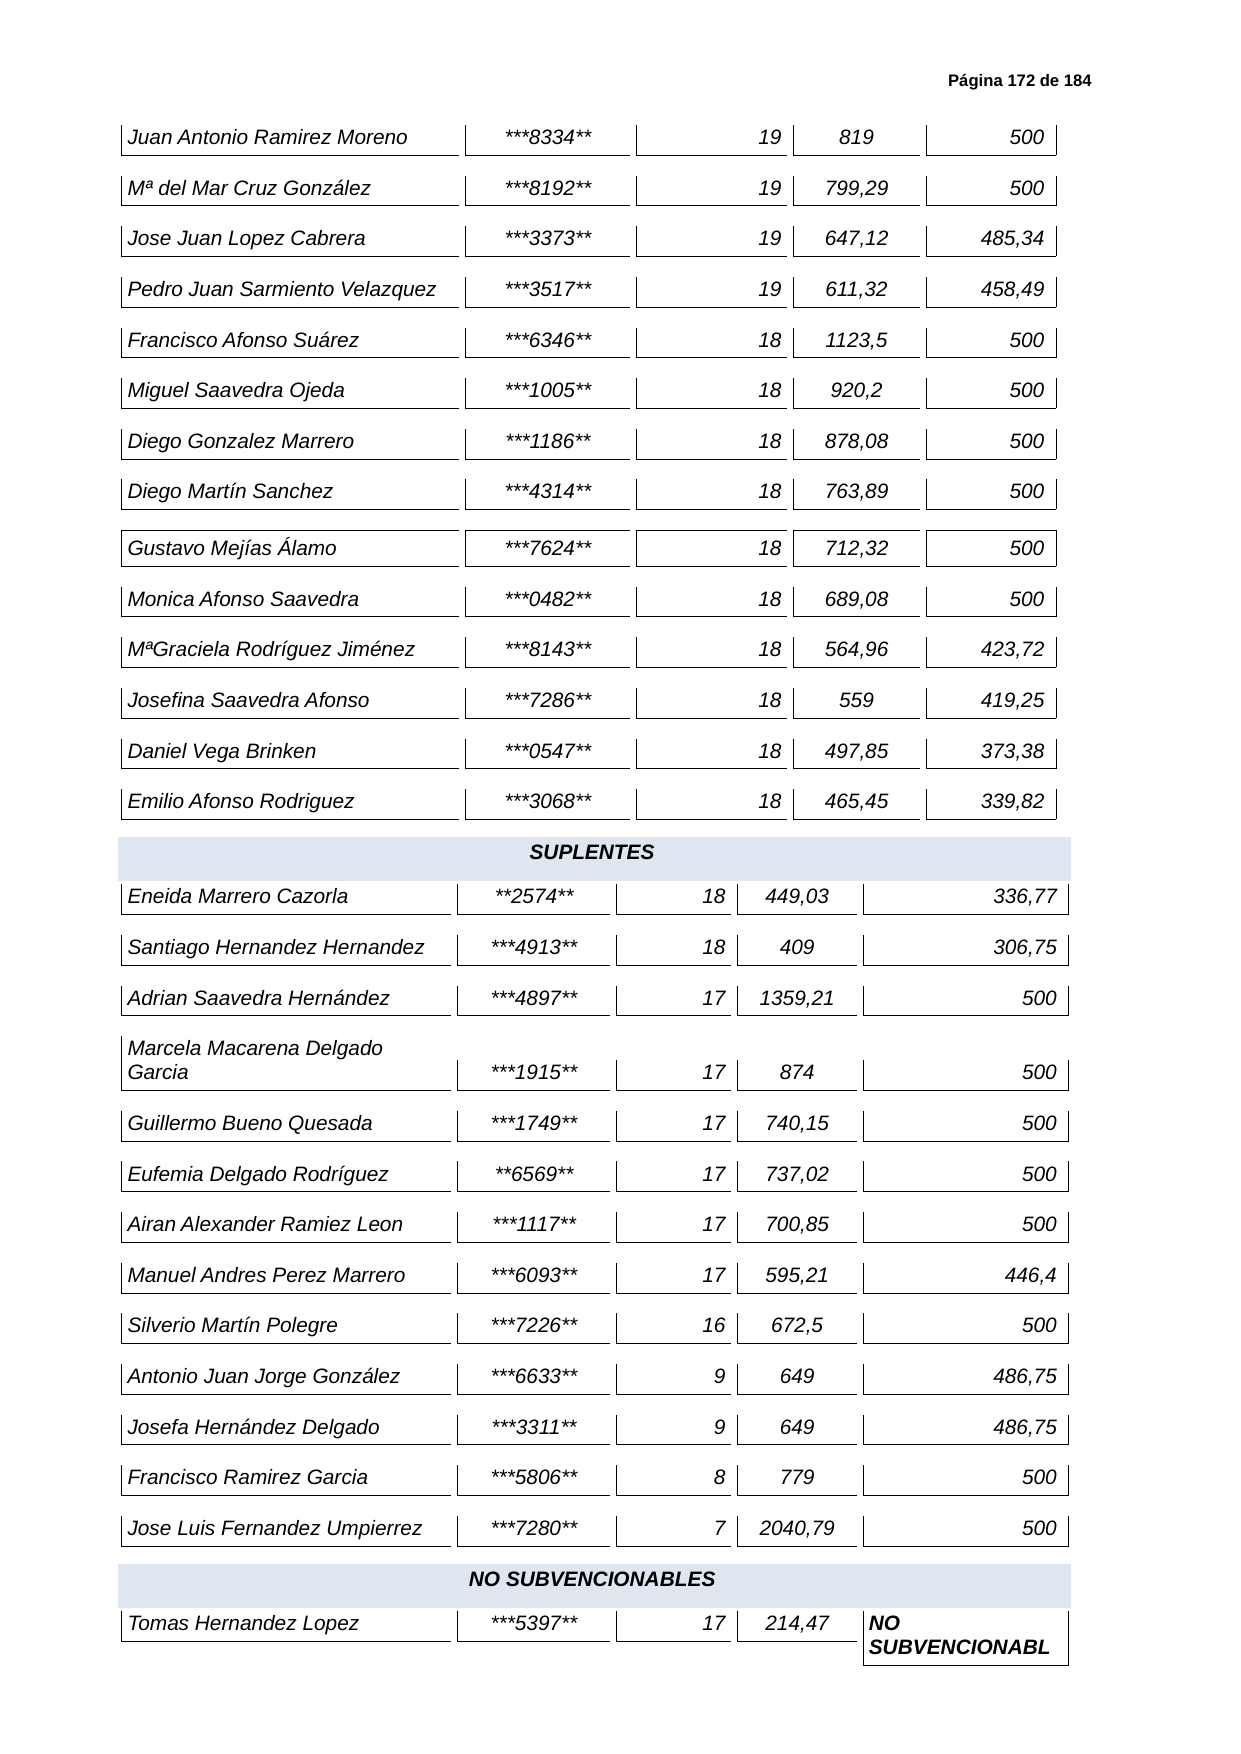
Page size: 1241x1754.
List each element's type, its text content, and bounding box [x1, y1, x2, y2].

table_cell 214,47 [734, 1608, 860, 1668]
table_cell 7 [613, 1513, 734, 1563]
table_cell 17 [613, 1159, 734, 1209]
table_cell ***6346** [462, 325, 633, 375]
table_cell ***4913** [454, 932, 613, 983]
table_cell 595,21 [734, 1260, 860, 1310]
table_cell 500 [923, 476, 1059, 527]
table_cell 17 [613, 983, 734, 1033]
table_cell 373,38 [923, 736, 1059, 786]
table_cell Emilio Afonso Rodriguez [118, 786, 462, 837]
table_cell ***7624** [462, 527, 633, 584]
table_cell Gustavo Mejías Álamo [118, 527, 462, 584]
table_cell 500 [860, 1108, 1071, 1158]
table_cell Airan Alexander Ramiez Leon [118, 1209, 454, 1260]
table_cell ***1915** [454, 1033, 613, 1108]
table_cell 564,96 [790, 634, 923, 685]
table_cell Monica Afonso Saavedra [118, 584, 462, 634]
table_cell ***3373** [462, 223, 633, 274]
table_cell 419,25 [923, 685, 1059, 736]
table_cell 500 [923, 122, 1059, 173]
table_cell ***3517** [462, 274, 633, 324]
table_cell ***1005** [462, 375, 633, 426]
table_cell Josefa Hernández Delgado [118, 1412, 454, 1462]
table_cell 18 [633, 786, 790, 837]
table_cell Tomas Hernandez Lopez [118, 1608, 454, 1668]
table_cell Mª del Mar Cruz González [118, 173, 462, 223]
table_cell 712,32 [790, 527, 923, 584]
table_cell **6569** [454, 1159, 613, 1209]
table_cell **2574** [454, 881, 613, 932]
table_cell 17 [613, 1209, 734, 1260]
table_cell Diego Gonzalez Marrero [118, 426, 462, 476]
table_cell 1123,5 [790, 325, 923, 375]
table_cell 18 [633, 634, 790, 685]
table_cell Daniel Vega Brinken [118, 736, 462, 786]
table_cell Manuel Andres Perez Marrero [118, 1260, 454, 1310]
table_cell 500 [923, 173, 1059, 223]
table_cell 18 [633, 685, 790, 736]
table_cell 17 [613, 1260, 734, 1310]
table_cell 649 [734, 1412, 860, 1462]
table_cell Marcela Macarena Delgado Garcia [118, 1033, 454, 1108]
table_cell 500 [860, 1310, 1071, 1361]
table_cell Diego Martín Sanchez [118, 476, 462, 527]
table_cell 18 [633, 584, 790, 634]
table_cell NO SUBVENCIONABL [860, 1608, 1071, 1668]
table_cell Jose Juan Lopez Cabrera [118, 223, 462, 274]
table_cell 689,08 [790, 584, 923, 634]
table_cell 500 [860, 1209, 1071, 1260]
table_cell 649 [734, 1361, 860, 1412]
table_cell Santiago Hernandez Hernandez [118, 932, 454, 983]
table_cell 500 [923, 375, 1059, 426]
table_cell 423,72 [923, 634, 1059, 685]
table_cell 500 [860, 1159, 1071, 1209]
table_cell Silverio Martín Polegre [118, 1310, 454, 1361]
table_cell Miguel Saavedra Ojeda [118, 375, 462, 426]
table_cell 878,08 [790, 426, 923, 476]
table_cell Francisco Afonso Suárez [118, 325, 462, 375]
table_cell 18 [633, 476, 790, 527]
table_cell 2040,79 [734, 1513, 860, 1563]
table_cell 449,03 [734, 881, 860, 932]
table_cell 18 [633, 527, 790, 584]
table_cell 700,85 [734, 1209, 860, 1260]
table_cell ***3311** [454, 1412, 613, 1462]
table_cell 336,77 [860, 881, 1071, 932]
table_cell ***1186** [462, 426, 633, 476]
table_cell ***4897** [454, 983, 613, 1033]
table_cell 740,15 [734, 1108, 860, 1158]
table_cell 500 [923, 426, 1059, 476]
table_cell ***8334** [462, 122, 633, 173]
table_cell 799,29 [790, 173, 923, 223]
table_cell 874 [734, 1033, 860, 1108]
table_cell ***7226** [454, 1310, 613, 1361]
table_cell 409 [734, 932, 860, 983]
table_cell 18 [633, 426, 790, 476]
table_cell Adrian Saavedra Hernández [118, 983, 454, 1033]
table_cell ***6633** [454, 1361, 613, 1412]
table_cell 497,85 [790, 736, 923, 786]
table_cell ***1117** [454, 1209, 613, 1260]
table_cell 19 [633, 122, 790, 173]
table_cell Guillermo Bueno Quesada [118, 1108, 454, 1158]
table_cell Josefina Saavedra Afonso [118, 685, 462, 736]
table_cell 446,4 [860, 1260, 1071, 1310]
table_cell ***0482** [462, 584, 633, 634]
table_cell 920,2 [790, 375, 923, 426]
table_cell 500 [923, 527, 1059, 584]
table_cell 500 [860, 1462, 1071, 1513]
table_cell 500 [923, 584, 1059, 634]
table_cell Antonio Juan Jorge González [118, 1361, 454, 1412]
table_cell 19 [633, 173, 790, 223]
table_cell ***5806** [454, 1462, 613, 1513]
table_cell NO SUBVENCIONABLES [118, 1564, 1071, 1608]
table_cell ***7280** [454, 1513, 613, 1563]
table_cell 19 [633, 274, 790, 324]
table_cell Juan Antonio Ramirez Moreno [118, 122, 462, 173]
table_cell 8 [613, 1462, 734, 1513]
table_cell 500 [860, 1033, 1071, 1108]
table_cell 18 [633, 736, 790, 786]
table_cell 779 [734, 1462, 860, 1513]
table_cell 672,5 [734, 1310, 860, 1361]
table_cell 763,89 [790, 476, 923, 527]
table_cell ***1749** [454, 1108, 613, 1158]
table_cell 819 [790, 122, 923, 173]
table_cell 16 [613, 1310, 734, 1361]
table_cell 458,49 [923, 274, 1059, 324]
table_cell 17 [613, 1033, 734, 1108]
table_cell 1359,21 [734, 983, 860, 1033]
table_cell 737,02 [734, 1159, 860, 1209]
table_cell Jose Luis Fernandez Umpierrez [118, 1513, 454, 1563]
table_cell 500 [923, 325, 1059, 375]
table_cell ***4314** [462, 476, 633, 527]
table_cell Eneida Marrero Cazorla [118, 881, 454, 932]
table_cell 19 [633, 223, 790, 274]
table_header SUPLENTES [118, 837, 1071, 881]
table_cell 9 [613, 1412, 734, 1462]
table_cell ***7286** [462, 685, 633, 736]
table_cell 500 [860, 1513, 1071, 1563]
table_cell 18 [633, 375, 790, 426]
table_cell 18 [613, 932, 734, 983]
table_cell 17 [613, 1608, 734, 1668]
table_cell 17 [613, 1108, 734, 1158]
table_cell Eufemia Delgado Rodríguez [118, 1159, 454, 1209]
table_cell Francisco Ramirez Garcia [118, 1462, 454, 1513]
table_cell 486,75 [860, 1412, 1071, 1462]
table_cell 485,34 [923, 223, 1059, 274]
table_cell 306,75 [860, 932, 1071, 983]
table_cell ***3068** [462, 786, 633, 837]
table_cell 18 [633, 325, 790, 375]
table_cell 559 [790, 685, 923, 736]
table_cell 9 [613, 1361, 734, 1412]
table_cell ***8143** [462, 634, 633, 685]
table_cell ***0547** [462, 736, 633, 786]
table_cell 611,32 [790, 274, 923, 324]
table_cell 339,82 [923, 786, 1059, 837]
table_cell 18 [613, 881, 734, 932]
table_cell 486,75 [860, 1361, 1071, 1412]
table_cell 647,12 [790, 223, 923, 274]
table_cell MªGraciela Rodríguez Jiménez [118, 634, 462, 685]
table_cell ***8192** [462, 173, 633, 223]
table_cell 500 [860, 983, 1071, 1033]
table_cell ***6093** [454, 1260, 613, 1310]
table_cell Pedro Juan Sarmiento Velazquez [118, 274, 462, 324]
table_cell 465,45 [790, 786, 923, 837]
table_cell ***5397** [454, 1608, 613, 1668]
